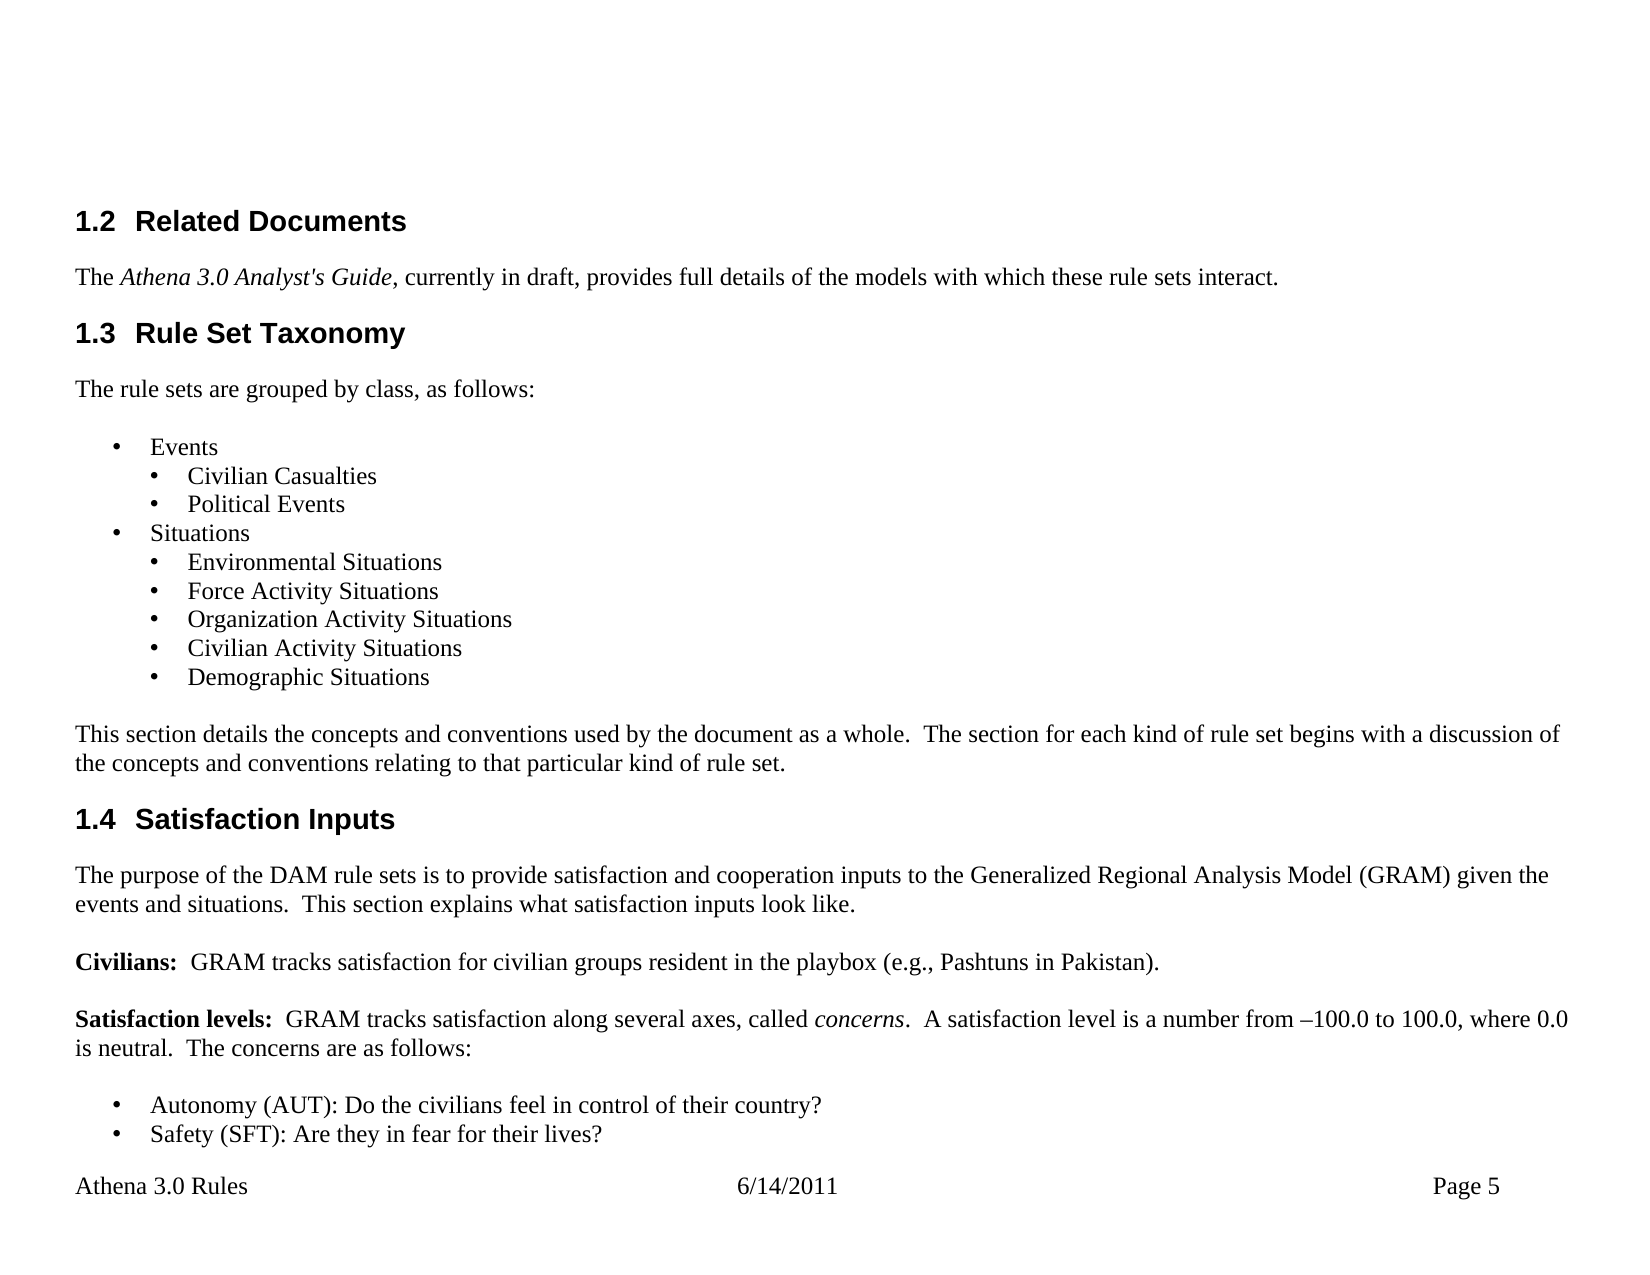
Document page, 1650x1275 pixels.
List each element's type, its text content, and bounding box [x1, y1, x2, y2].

list Organization Activity Situations [150, 604, 1575, 633]
subtitle Related Documents [75, 204, 1575, 237]
list Autonomy (AUT): Do the civilians feel in control of their country? [112, 1091, 1575, 1119]
subtitle Rule Set Taxonomy [75, 316, 1575, 349]
subtitle Satisfaction Inputs [75, 802, 1575, 836]
text The Athena 3.0 Analyst's Guide, currently in draft, provides full details of the models with which these rule sets interact. [75, 262, 1575, 291]
list Civilian Activity Situations [150, 633, 1575, 662]
list Environmental Situations [150, 547, 1575, 576]
text Satisfaction levels: GRAM tracks satisfaction along several axes, called concerns. A satisfaction level is a number from –100.0 to 100.0, where 0.0 is neutral. The concerns are as follows: [75, 1004, 1575, 1062]
list Situations [112, 518, 1575, 547]
text The purpose of the DAM rule sets is to provide satisfaction and cooperation inputs to the Generalized Regional Analysis Model (GRAM) given the events and situations. This section explains what satisfaction inputs look like. [75, 861, 1575, 918]
list Force Activity Situations [150, 576, 1575, 604]
list Demographic Situations [150, 662, 1575, 691]
text The rule sets are grouped by class, as follows: [75, 374, 1575, 403]
text This section details the concepts and conventions used by the document as a whole. The section for each kind of rule set begins with a discussion of the concepts and conventions relating to that particular kind of rule set. [75, 719, 1575, 777]
list Events [112, 432, 1575, 461]
list Safety (SFT): Are they in fear for their lives? [112, 1119, 1575, 1148]
text Civilians: GRAM tracks satisfaction for civilian groups resident in the playbox (e.g., Pashtuns in Pakistan). [75, 947, 1575, 976]
list Political Events [150, 489, 1575, 518]
list Civilian Casualties [150, 461, 1575, 489]
